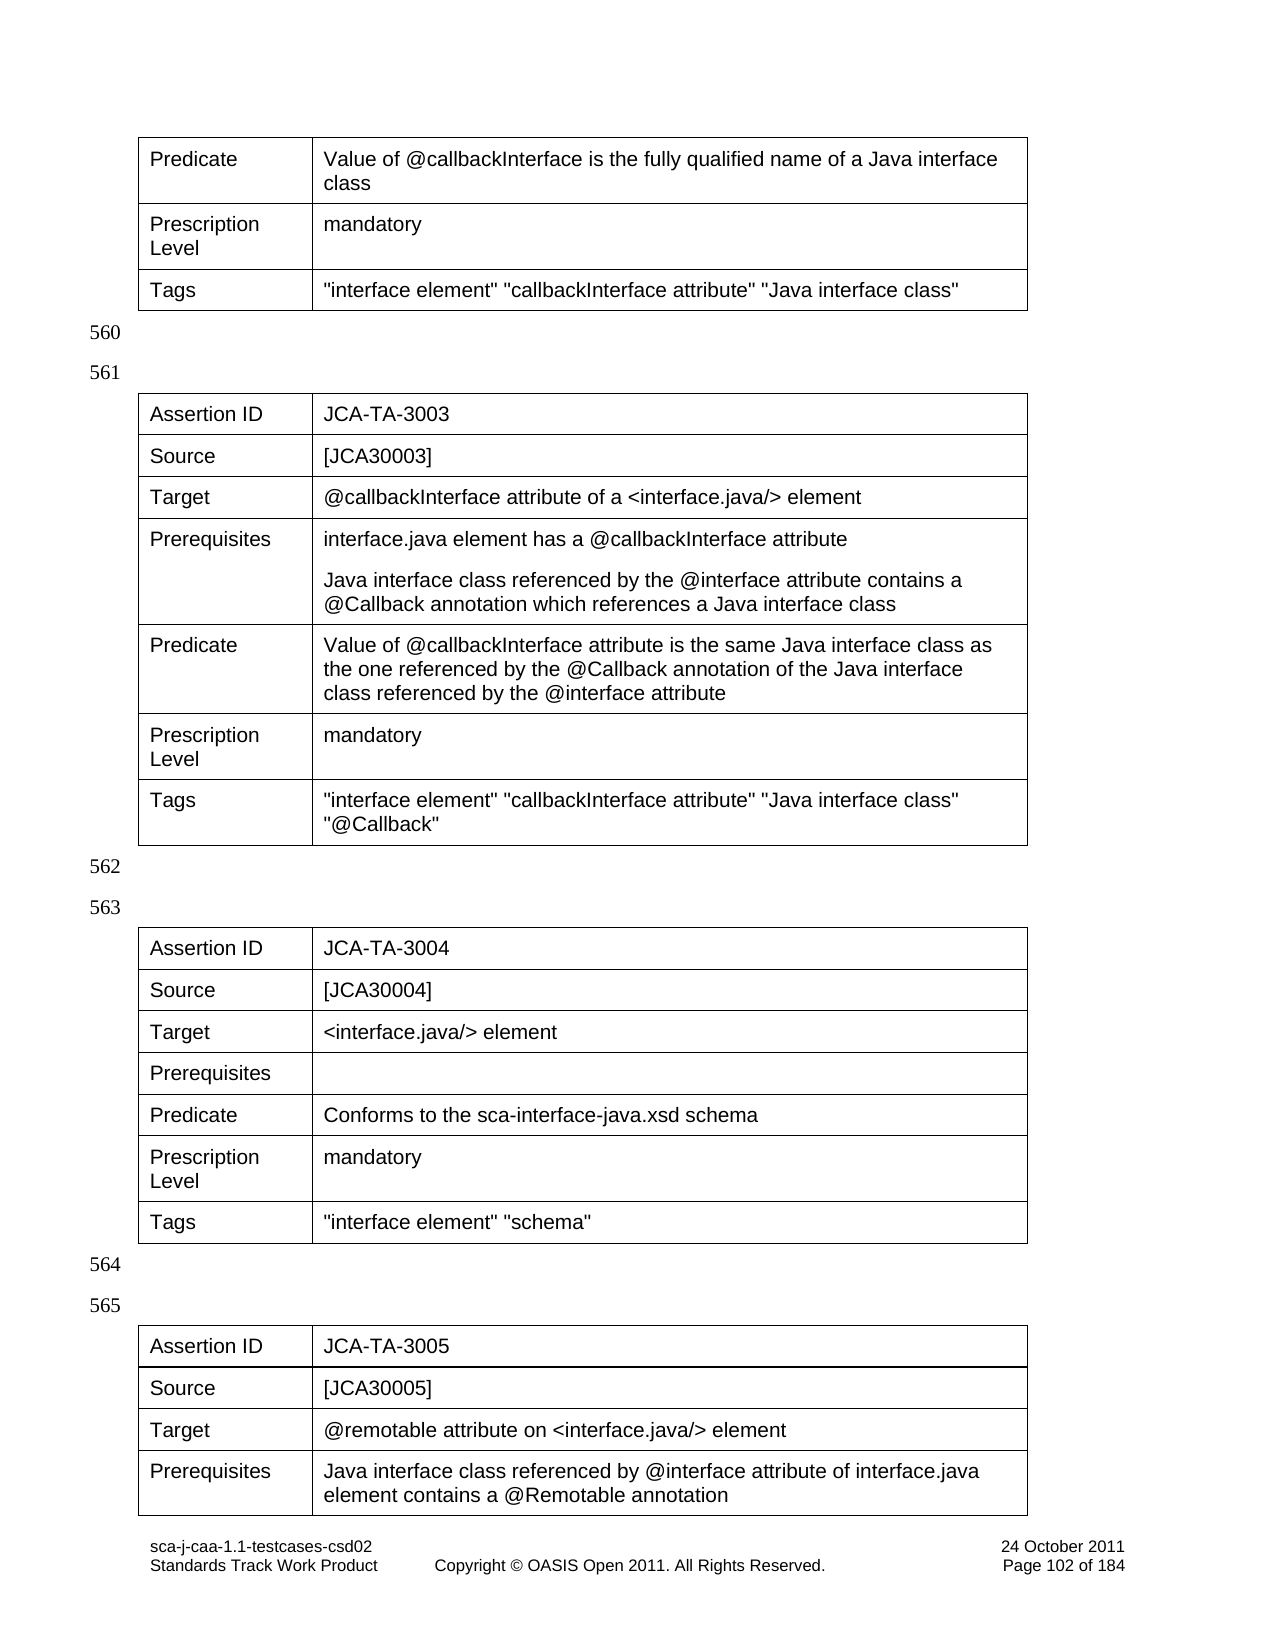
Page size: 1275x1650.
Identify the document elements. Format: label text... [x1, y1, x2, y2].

table_header JCA-TA-3004 [313, 928, 1027, 968]
table_cell Tags [139, 270, 312, 310]
table_cell Prescription Level [139, 1136, 312, 1201]
table_cell Source [139, 1368, 312, 1408]
table_cell Value of @callbackInterface is the fully qualified name of a Java interface class [313, 138, 1027, 203]
table_cell Target [139, 1011, 312, 1052]
table_cell Prerequisites [139, 1451, 312, 1515]
table_cell Predicate [139, 625, 312, 713]
table_cell Value of @callbackInterface attribute is the same Java interface class as the one referenced by the @Callback annotation of the Java interface class referenced by the @interface attribute [313, 625, 1027, 713]
table_cell Predicate [139, 138, 312, 203]
table_cell Prescription Level [139, 714, 312, 779]
table_cell interface.java element has a @callbackInterface attribute Java interface class referenced by the @interface attribute contains a @Callback annotation which references a Java interface class [313, 519, 1027, 624]
table_cell [JCA30005] [313, 1368, 1027, 1408]
table_cell "interface element" "callbackInterface attribute" "Java interface class" [313, 270, 1027, 310]
table_cell Tags [139, 780, 312, 844]
table_cell Prerequisites [139, 1053, 312, 1093]
table_cell [JCA30004] [313, 970, 1027, 1010]
table_cell mandatory [313, 204, 1027, 268]
table_cell Source [139, 435, 312, 476]
table_header Assertion ID [139, 928, 312, 968]
table_cell @remotable attribute on <interface.java/> element [313, 1409, 1027, 1450]
table_cell mandatory [313, 1136, 1027, 1201]
table_cell [JCA30003] [313, 435, 1027, 476]
table_cell Java interface class referenced by @interface attribute of interface.java element contains a @Remotable annotation [313, 1451, 1027, 1515]
table_cell @callbackInterface attribute of a <interface.java/> element [313, 477, 1027, 517]
table_cell Predicate [139, 1095, 312, 1135]
table_header Assertion ID [139, 1326, 312, 1366]
table_cell "interface element" "schema" [313, 1202, 1027, 1242]
table_header JCA-TA-3005 [313, 1326, 1027, 1366]
table_cell [313, 1053, 1027, 1093]
table_cell Prerequisites [139, 519, 312, 624]
table_header JCA-TA-3003 [313, 394, 1027, 434]
table_cell "interface element" "callbackInterface attribute" "Java interface class" "@Callback" [313, 780, 1027, 844]
table_header Assertion ID [139, 394, 312, 434]
table_cell mandatory [313, 714, 1027, 779]
table_cell Target [139, 477, 312, 517]
table_cell Source [139, 970, 312, 1010]
table_cell Prescription Level [139, 204, 312, 268]
table_cell Conforms to the sca-interface-java.xsd schema [313, 1095, 1027, 1135]
table_cell <interface.java/> element [313, 1011, 1027, 1052]
table_cell Target [139, 1409, 312, 1450]
table_cell Tags [139, 1202, 312, 1242]
